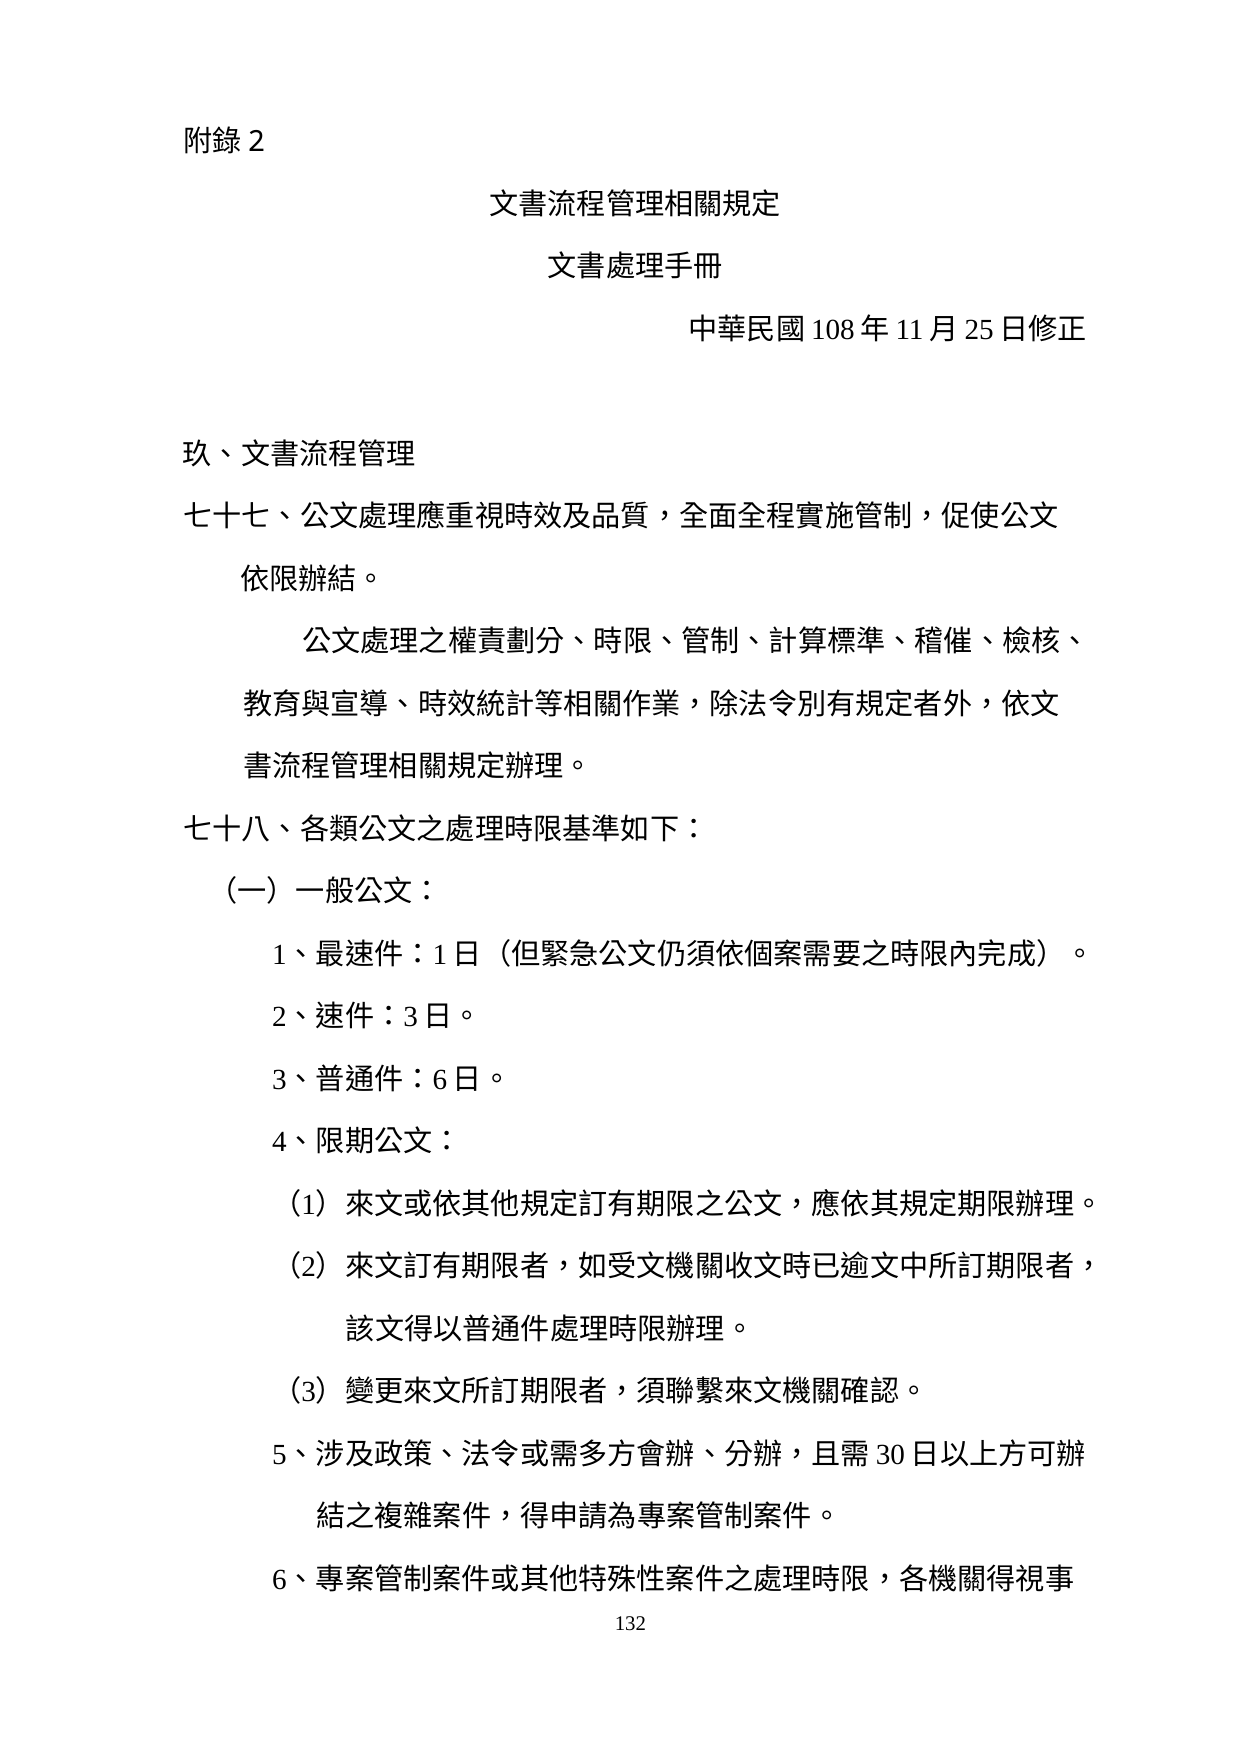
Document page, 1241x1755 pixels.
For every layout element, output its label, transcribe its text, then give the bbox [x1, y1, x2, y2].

text 4、限期公文： [267, 1097, 1087, 1160]
text 公文處理之權責劃分、時限、管制、計算標準、稽催、檢核、教育與宣導、時效統計等相關作業，除法令別有規定者外，依文書流程管理相關規定辦理。 [243, 597, 1087, 785]
text 文書處理手冊 [183, 222, 1087, 285]
text 七十七、公文處理應重視時效及品質，全面全程實施管制，促使公文依限辦結。 [183, 472, 1087, 597]
text （3）變更來文所訂期限者，須聯繫來文機關確認。 [272, 1347, 1087, 1410]
text 附錄2 [183, 97, 1087, 160]
text 文書流程管理相關規定 [183, 160, 1087, 222]
text 2、速件：3日。 [267, 972, 1087, 1035]
text （2）來文訂有期限者，如受文機關收文時已逾文中所訂期限者，該文得以普通件處理時限辦理。 [272, 1222, 1087, 1347]
text 5、涉及政策、法令或需多方會辦、分辦，且需30日以上方可辦結之複雜案件，得申請為專案管制案件。 [272, 1410, 1087, 1535]
text （一）一般公文： [208, 847, 1087, 910]
text 玖、文書流程管理 [182, 410, 1087, 472]
text 中華民國108年11月25日修正 [183, 285, 1087, 347]
text 1、最速件：1日（但緊急公文仍須依個案需要之時限內完成）。 [267, 910, 1087, 972]
text （1）來文或依其他規定訂有期限之公文，應依其規定期限辦理。 [272, 1160, 1087, 1222]
text 6、專案管制案件或其他特殊性案件之處理時限，各機關得視事 [272, 1535, 1087, 1597]
text 3、普通件：6日。 [267, 1035, 1087, 1097]
text 七十八、各類公文之處理時限基準如下： [183, 785, 1087, 847]
